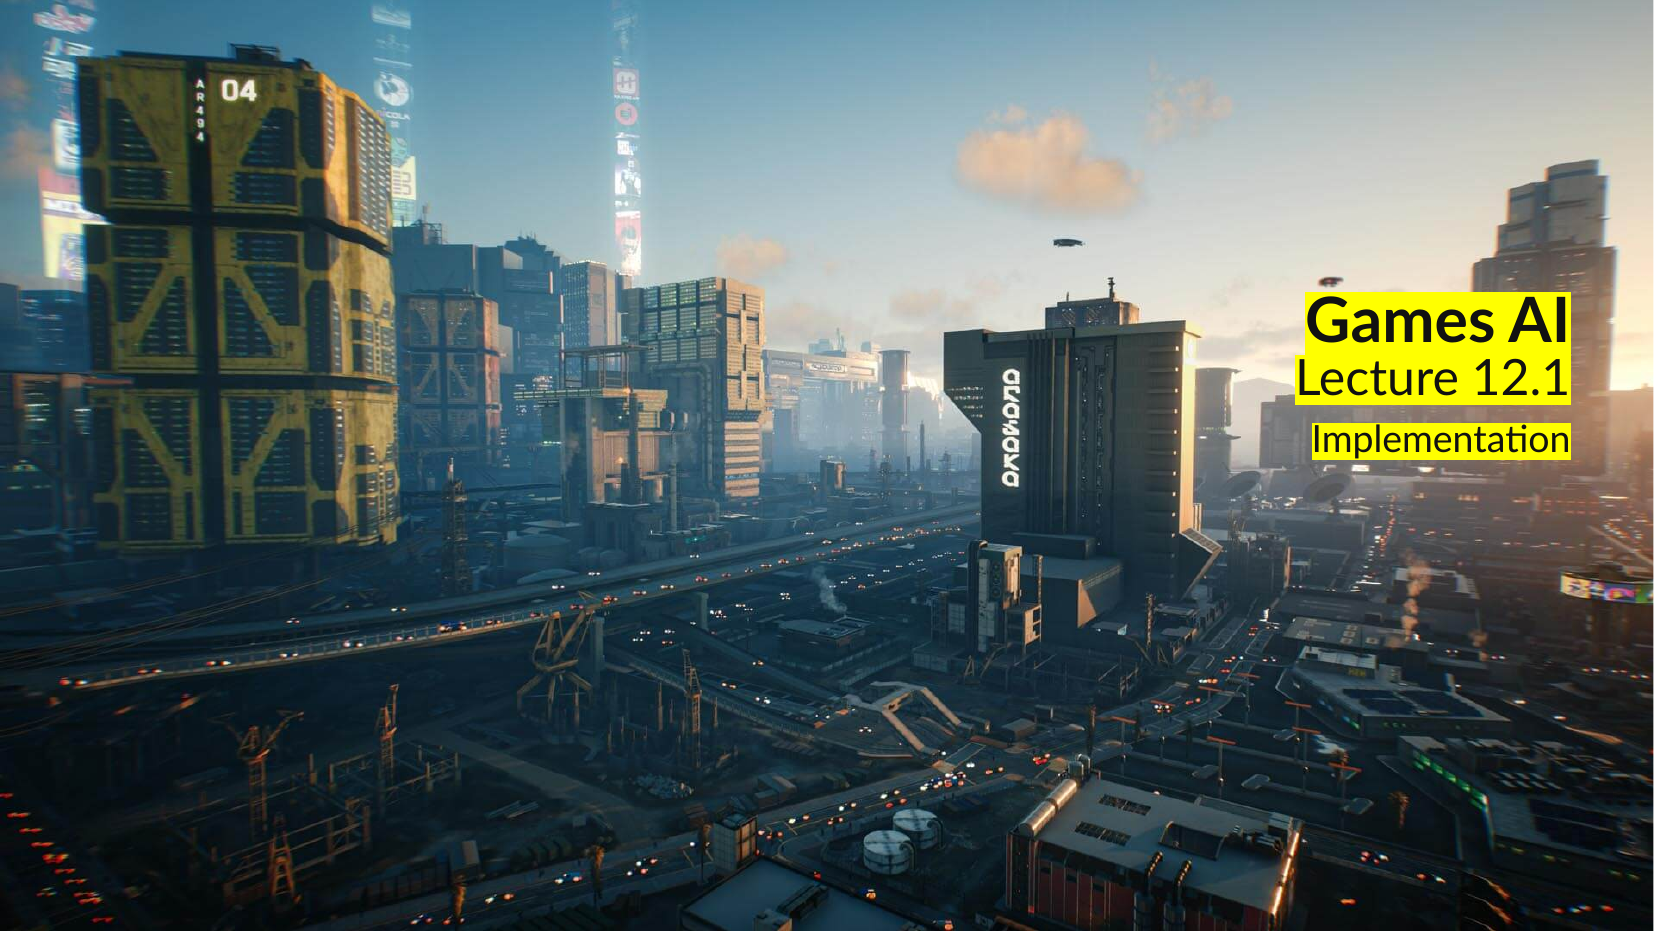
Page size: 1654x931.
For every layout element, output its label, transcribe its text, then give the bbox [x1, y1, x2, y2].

subtitle Games AI Lecture 12.1 Implementation [82, 123, 1571, 741]
picture [0, 0, 1654, 931]
